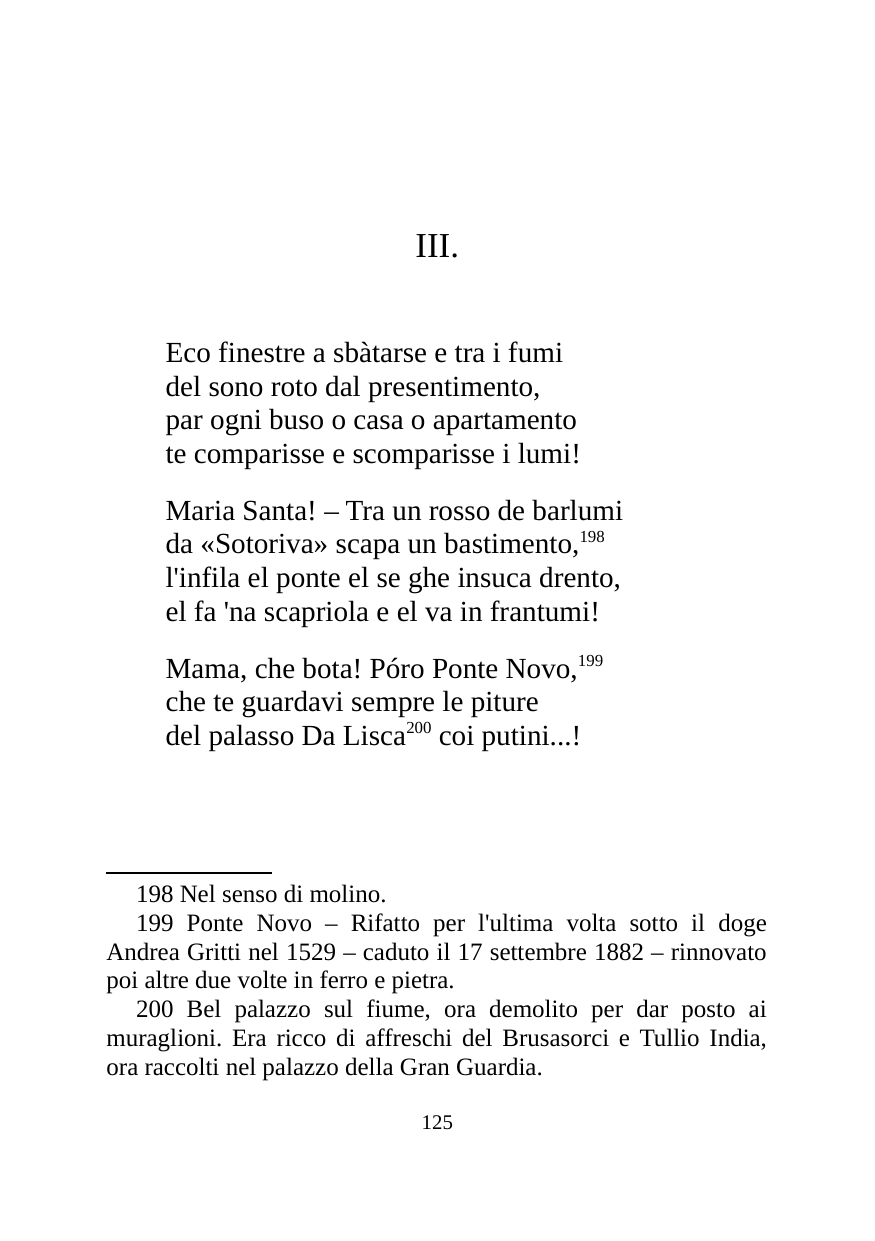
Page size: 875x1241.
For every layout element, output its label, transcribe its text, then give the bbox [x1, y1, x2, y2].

text Maria Santa! – Tra un rosso de barlumi da «Sotoriva» scapa un bastimento, l'infila el ponte el se ghe insuca drento, el fa 'na scapriola e el va in frantumi! [165, 493, 768, 627]
text Eco finestre a sbàtarse e tra i fumi del sono roto dal presentimento, par ogni buso o casa o apartamento te comparisse e scomparisse i lumi! [165, 335, 768, 469]
subtitle III. [106, 224, 768, 264]
text Nel senso di molino. [106, 879, 768, 908]
text Ponte Novo – Rifatto per l'ultima volta sotto il doge Andrea Gritti nel 1529 – caduto il 17 settembre 1882 – rinnovato poi altre due volte in ferro e pietra. [106, 908, 768, 994]
text Bel palazzo sul fiume, ora demolito per dar posto ai muraglioni. Era ricco di affreschi del Brusasorci e Tullio India, ora raccolti nel palazzo della Gran Guardia. [106, 994, 768, 1080]
text Mama, che bota! Póro Ponte Novo, che te guardavi sempre le piture del palasso Da Lisca coi putini...! [165, 651, 768, 751]
